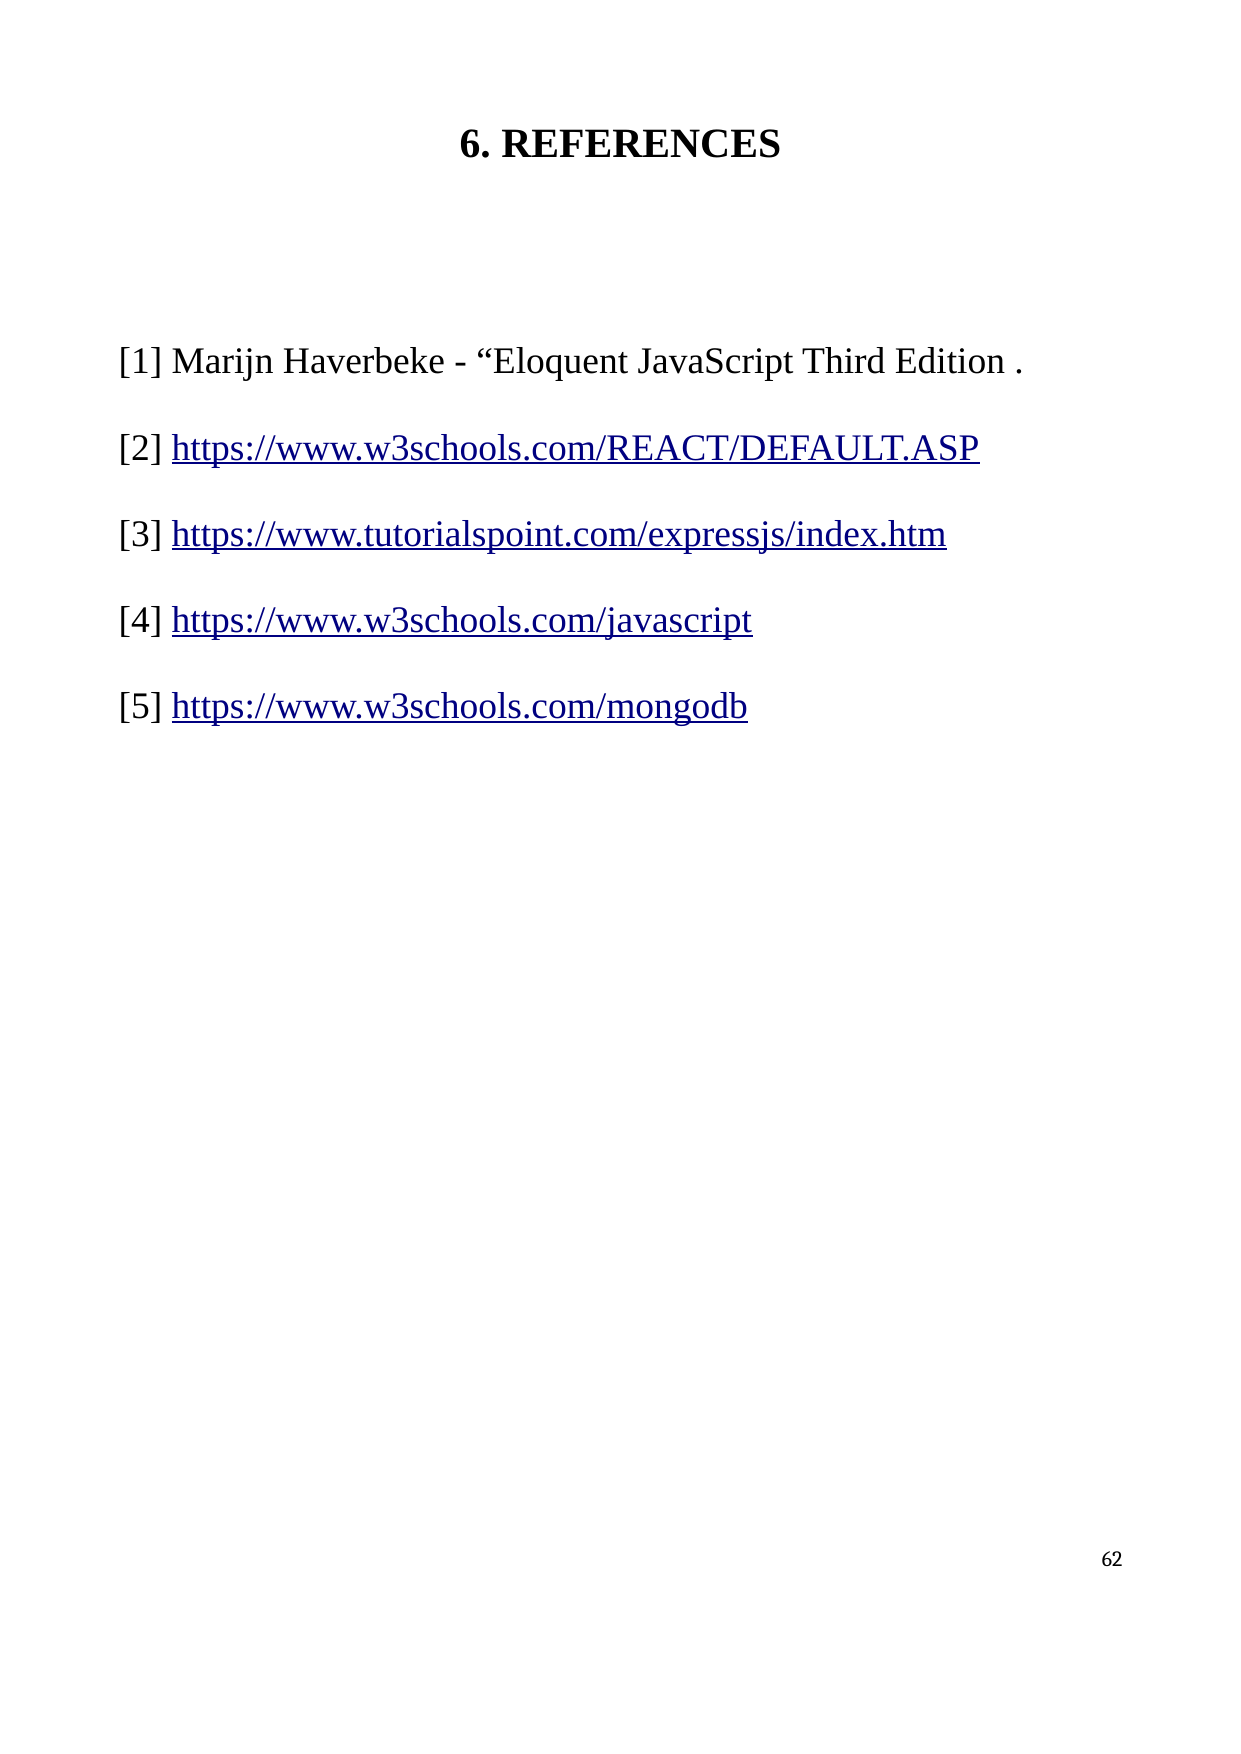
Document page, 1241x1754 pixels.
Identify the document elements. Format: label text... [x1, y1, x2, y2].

text [2] https://www.w3schools.com/REACT/DEFAULT.ASP [118, 425, 1122, 468]
text [1] Marijn Haverbeke - “Eloquent JavaScript Third Edition . [118, 339, 1122, 382]
text [5] https://www.w3schools.com/mongodb [118, 684, 1122, 727]
text [4] https://www.w3schools.com/javascript [118, 597, 1122, 641]
text 62 [118, 1547, 1122, 1572]
text [3] https://www.tutorialspoint.com/expressjs/index.htm [118, 511, 1122, 554]
text 6. REFERENCES [118, 118, 1122, 166]
